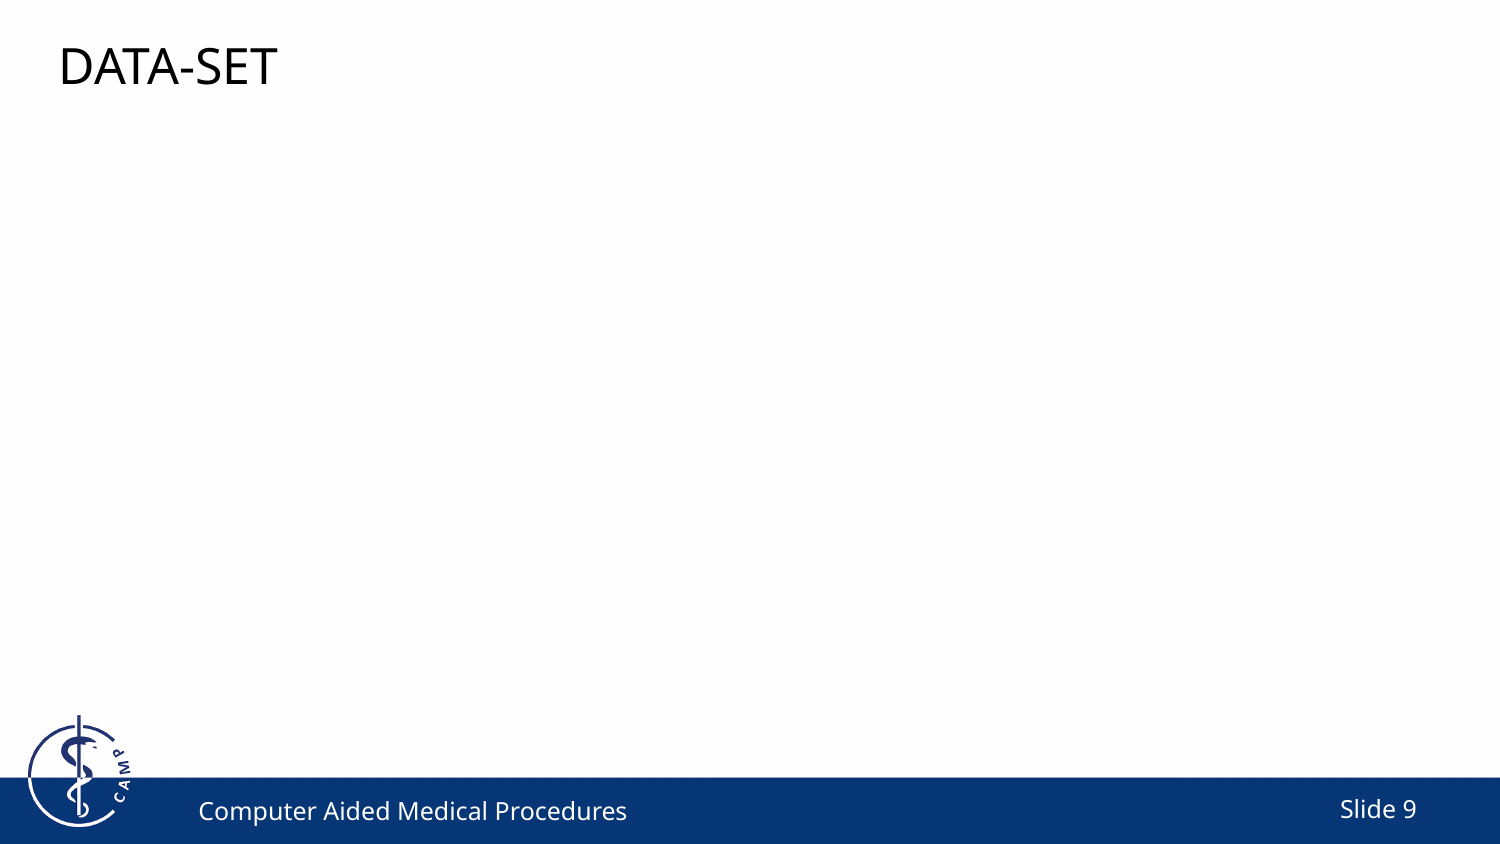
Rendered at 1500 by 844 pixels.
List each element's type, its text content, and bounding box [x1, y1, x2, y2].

title DATA-SET [58, 28, 1438, 104]
text_box Slide <number> [1325, 778, 1500, 844]
picture [0, 0, 1500, 844]
text_box Computer Aided Medical Procedures [183, 778, 800, 844]
